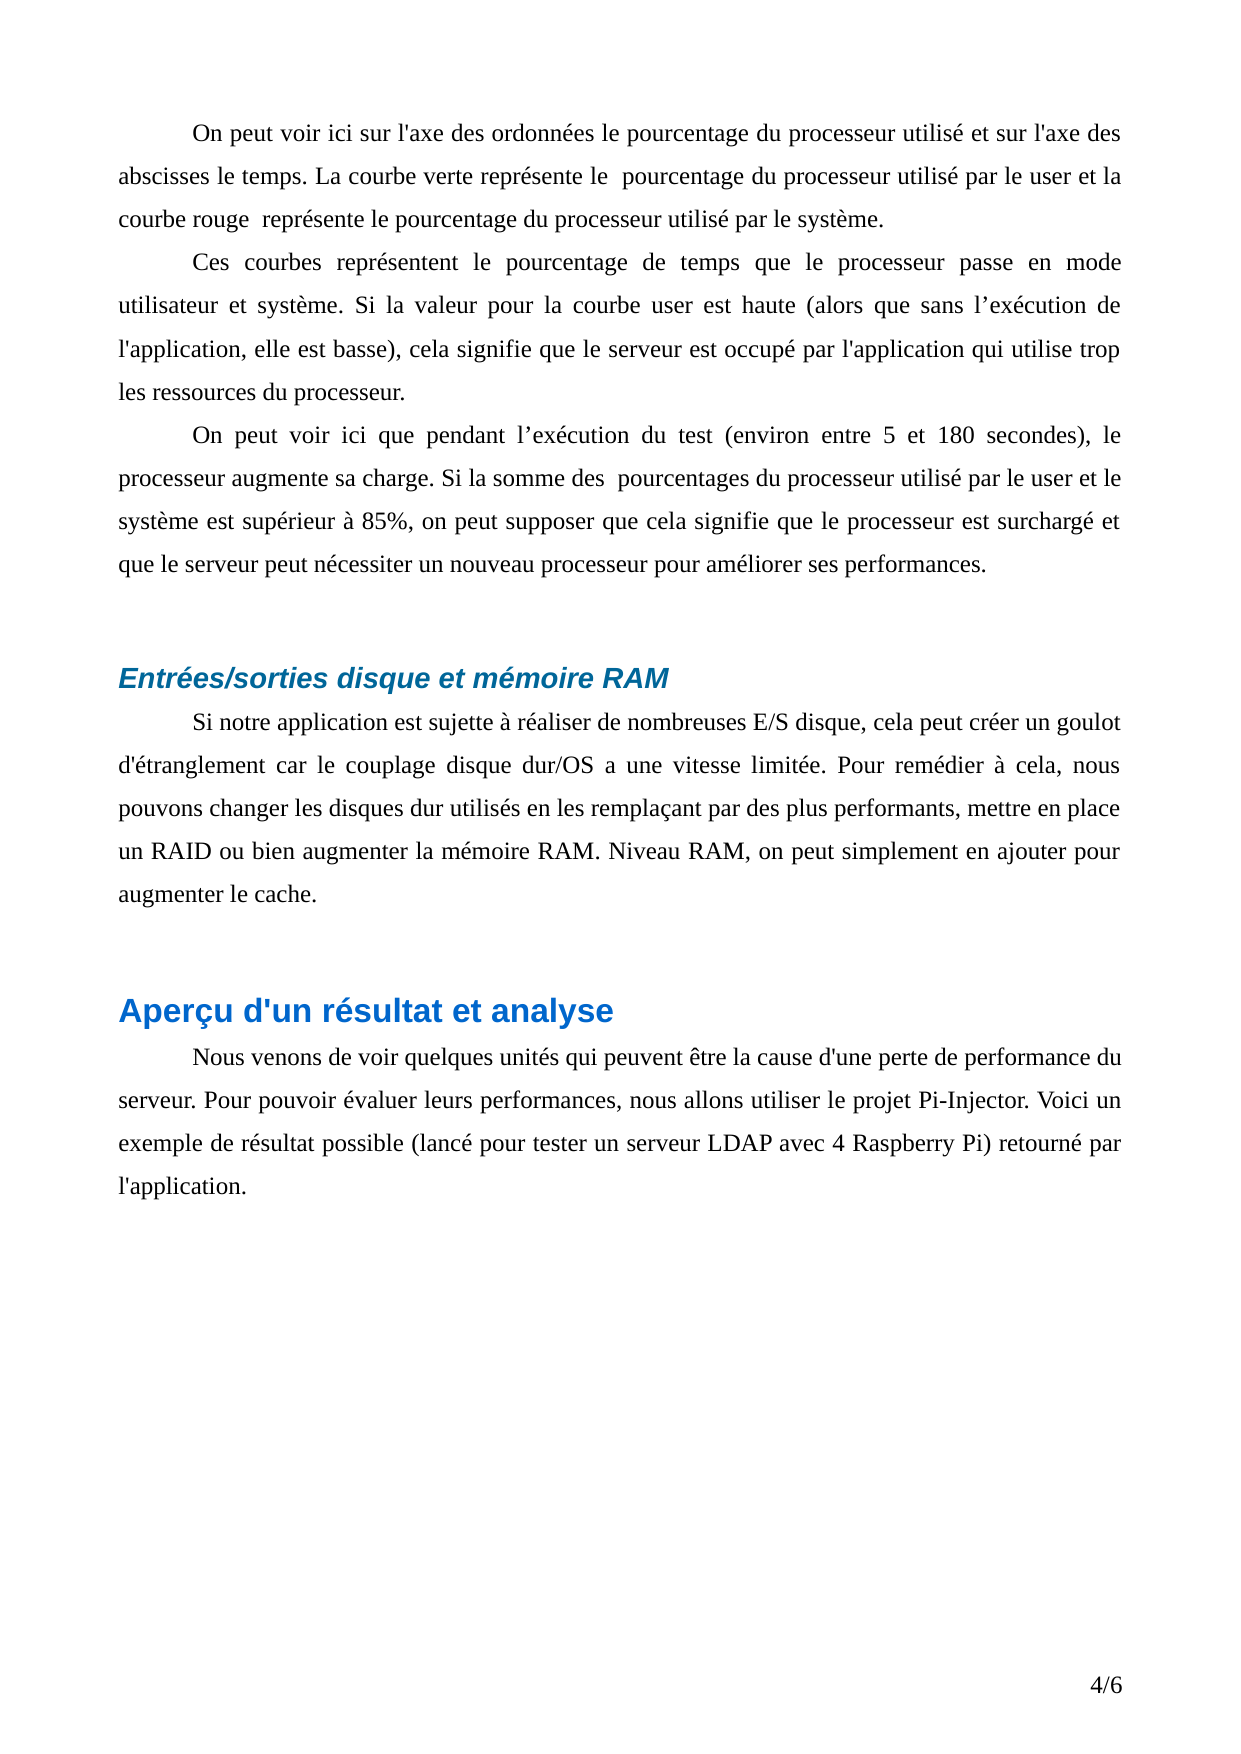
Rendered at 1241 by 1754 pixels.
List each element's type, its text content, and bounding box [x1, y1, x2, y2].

text On peut voir ici sur l'axe des ordonnées le pourcentage du processeur utilisé et sur l'axe des abscisses le temps. La courbe verte représente le pourcentage du processeur utilisé par le user et la courbe rouge représente le pourcentage du processeur utilisé par le système. [118, 118, 1122, 233]
text Si notre application est sujette à réaliser de nombreuses E/S disque, cela peut créer un goulot d'étranglement car le couplage disque dur/OS a une vitesse limitée. Pour remédier à cela, nous pouvons changer les disques dur utilisés en les remplaçant par des plus performants, mettre en place un RAID ou bien augmenter la mémoire RAM. Niveau RAM, on peut simplement en ajouter pour augmenter le cache. [118, 707, 1122, 908]
subtitle Entrées/sorties disque et mémoire RAM [118, 661, 1122, 694]
text Ces courbes représentent le pourcentage de temps que le processeur passe en mode utilisateur et système. Si la valeur pour la courbe user est haute (alors que sans l’exécution de l'application, elle est basse), cela signifie que le serveur est occupé par l'application qui utilise trop les ressources du processeur. [118, 247, 1122, 406]
text On peut voir ici que pendant l’exécution du test (environ entre 5 et 180 secondes), le processeur augmente sa charge. Si la somme des pourcentages du processeur utilisé par le user et le système est supérieur à 85%, on peut supposer que cela signifie que le processeur est surchargé et que le serveur peut nécessiter un nouveau processeur pour améliorer ses performances. [118, 420, 1122, 578]
text Nous venons de voir quelques unités qui peuvent être la cause d'une perte de performance du serveur. Pour pouvoir évaluer leurs performances, nous allons utiliser le projet Pi-Injector. Voici un exemple de résultat possible (lancé pour tester un serveur LDAP avec 4 Raspberry Pi) retourné par l'application. [118, 1042, 1122, 1200]
subtitle Aperçu d'un résultat et analyse [118, 990, 1122, 1029]
